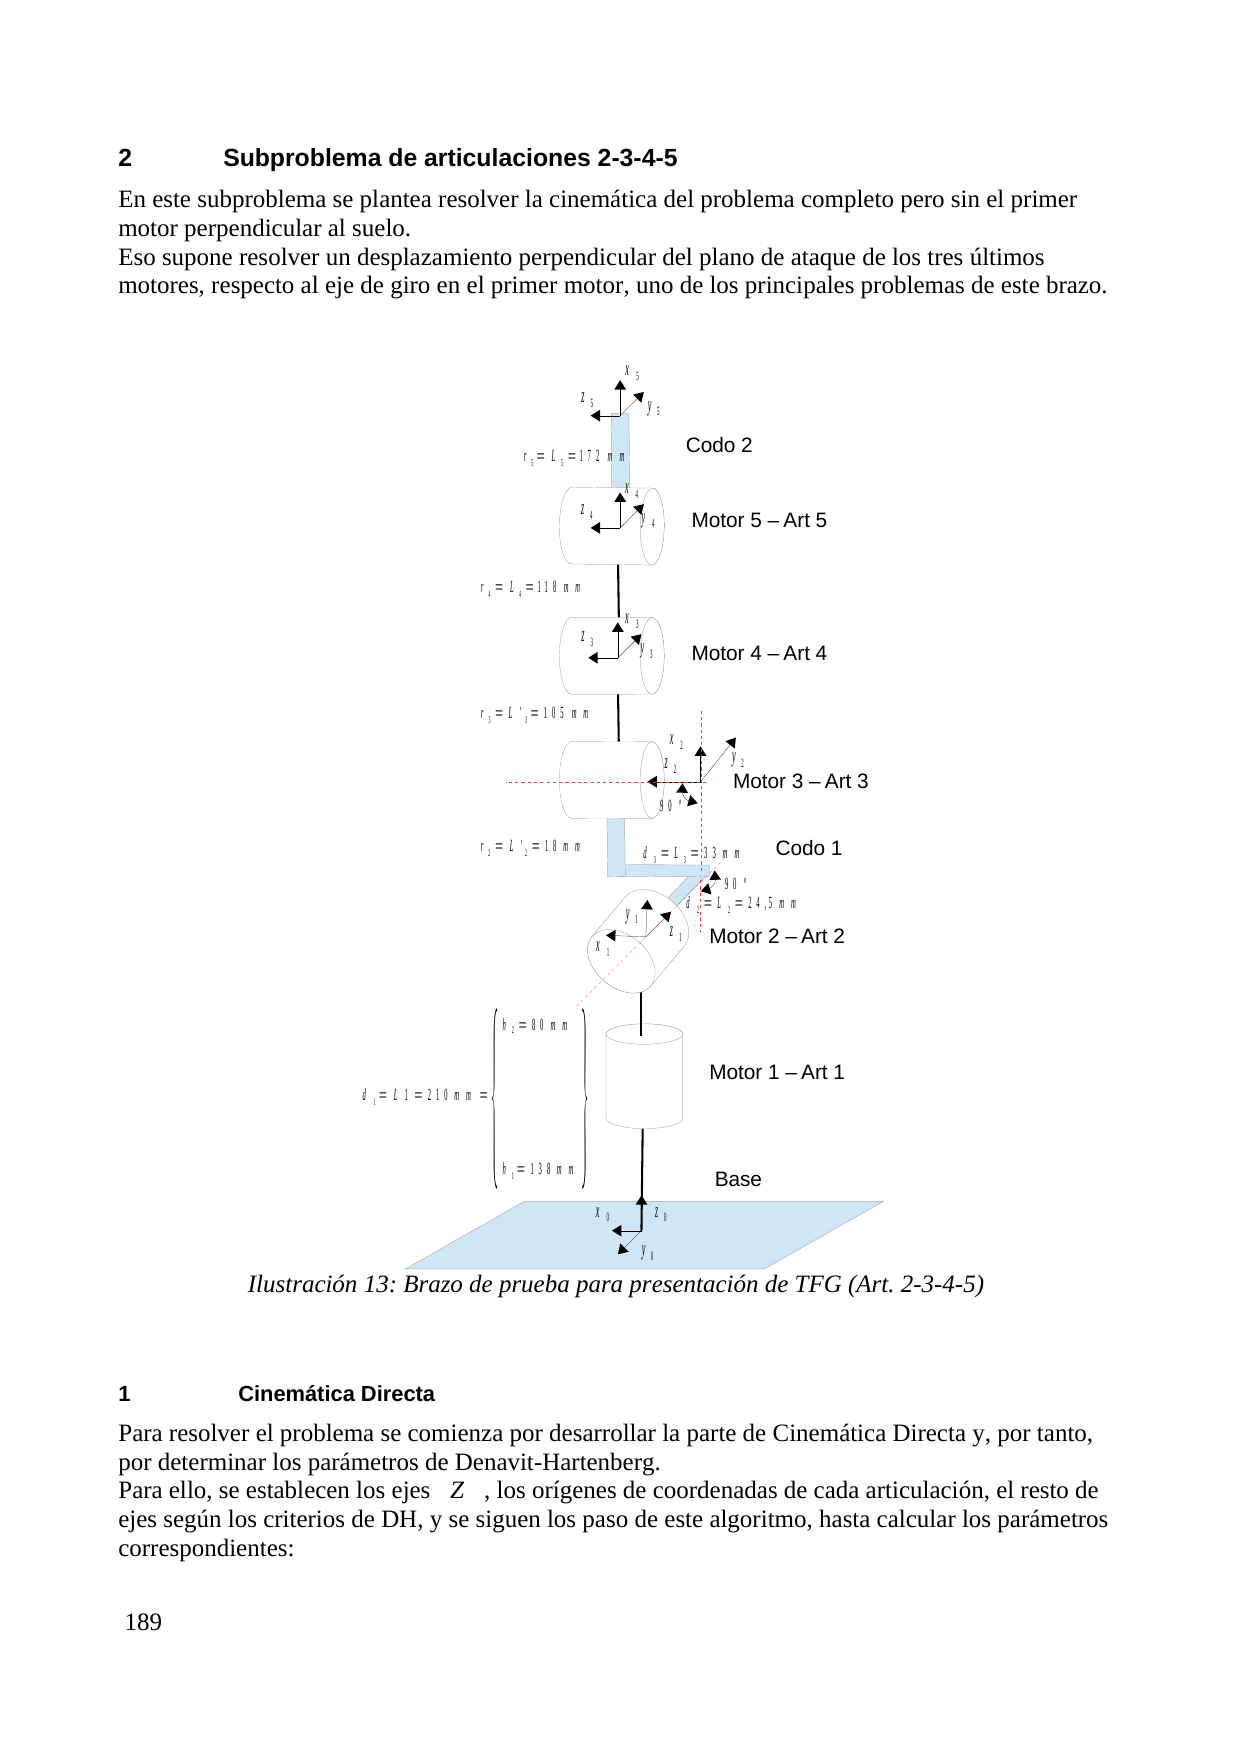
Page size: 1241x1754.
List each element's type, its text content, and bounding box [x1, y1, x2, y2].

text Ilustración 13: Brazo de prueba para presentación de TFG (Art. 2-3-4-5) [248, 369, 993, 1298]
text Para resolver el problema se comienza por desarrollar la parte de Cinemática Directa y, por tanto, por determinar los parámetros de Denavit-Hartenberg. [118, 1418, 1122, 1476]
subtitle Cinemática Directa [118, 1380, 1122, 1406]
text En este subproblema se plantea resolver la cinemática del problema completo pero sin el primer motor perpendicular al suelo. [118, 184, 1122, 242]
text Para ello, se establecen los ejes, los orígenes de coordenadas de cada articulación, el resto de ejes según los criterios de DH, y se siguen los paso de este algoritmo, hasta calcular los parámetros correspondientes: [118, 1476, 1122, 1562]
text Eso supone resolver un desplazamiento perpendicular del plano de ataque de los tres últimos motores, respecto al eje de giro en el primer motor, uno de los principales problemas de este brazo. [118, 242, 1122, 299]
subtitle Subproblema de articulaciones 2-3-4-5 [118, 143, 1122, 172]
